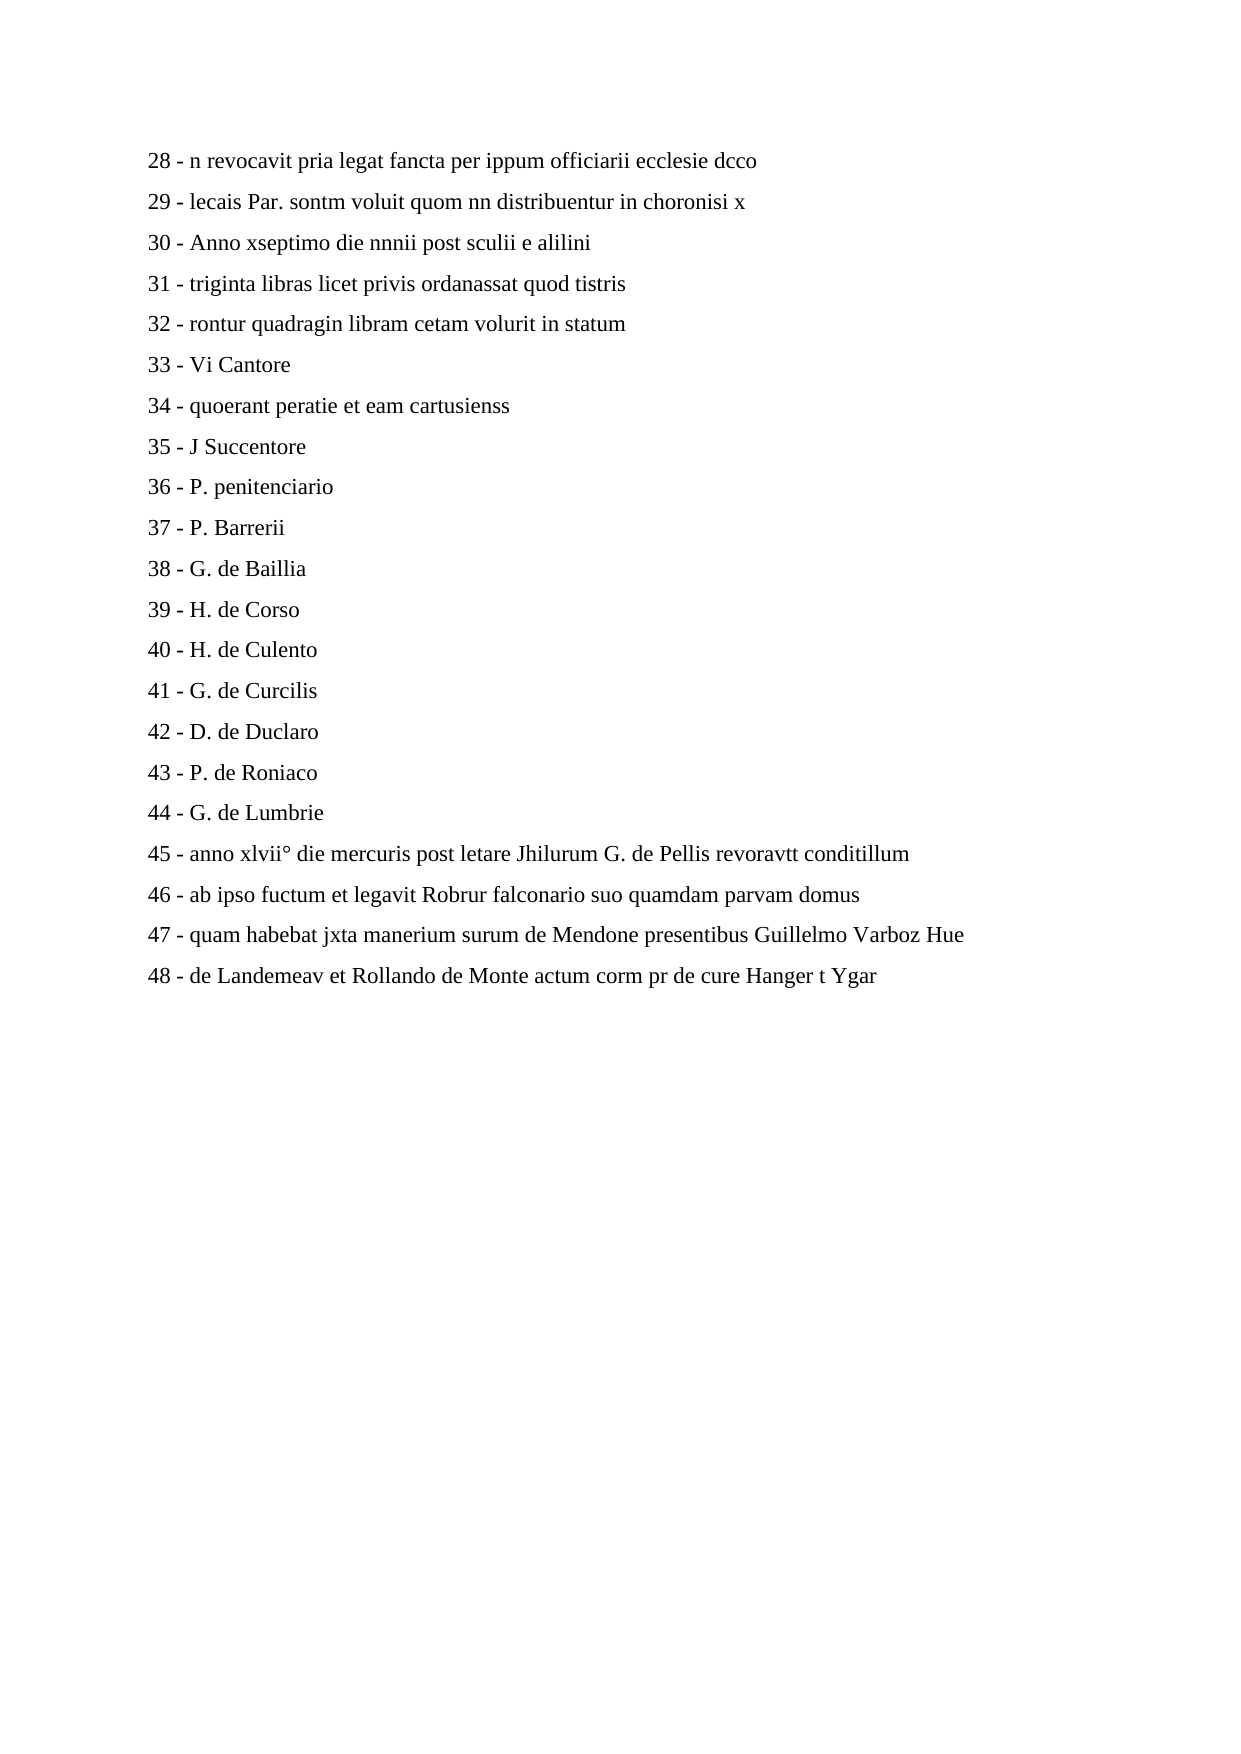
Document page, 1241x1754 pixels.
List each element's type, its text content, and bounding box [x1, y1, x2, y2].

text 45 - anno xlvii° die mercuris post letare Jhilurum G. de Pellis revoravtt conditillum [148, 840, 1093, 866]
text 40 - H. de Culento [148, 636, 1093, 663]
text 35 - J Succentore [148, 433, 1093, 459]
text 44 - G. de Lumbrie [148, 799, 1093, 826]
text 32 - rontur quadragin libram cetam volurit in statum [148, 311, 1093, 337]
text 48 - de Landemeav et Rollando de Monte actum corm pr de cure Hanger t Ygar [148, 962, 1093, 988]
text 29 - lecais Par. sontm voluit quom nn distribuentur in choronisi x [148, 188, 1093, 215]
text 34 - quoerant peratie et eam cartusienss [148, 392, 1093, 418]
text 36 - P. penitenciario [148, 473, 1093, 500]
text 30 - Anno xseptimo die nnnii post sculii e alilini [148, 229, 1093, 255]
text 47 - quam habebat jxta manerium surum de Mendone presentibus Guillelmo Varboz Hue [148, 921, 1093, 948]
text 41 - G. de Curcilis [148, 677, 1093, 703]
text 31 - triginta libras licet privis ordanassat quod tistris [148, 270, 1093, 296]
text 43 - P. de Roniaco [148, 758, 1093, 785]
text 37 - P. Barrerii [148, 514, 1093, 541]
text 28 - n revocavit pria legat fancta per ippum officiarii ecclesie dcco [148, 148, 1093, 174]
text 38 - G. de Baillia [148, 555, 1093, 581]
text 42 - D. de Duclaro [148, 718, 1093, 744]
text 33 - Vi Cantore [148, 351, 1093, 378]
text 46 - ab ipso fuctum et legavit Robrur falconario suo quamdam parvam domus [148, 881, 1093, 907]
text 39 - H. de Corso [148, 596, 1093, 622]
